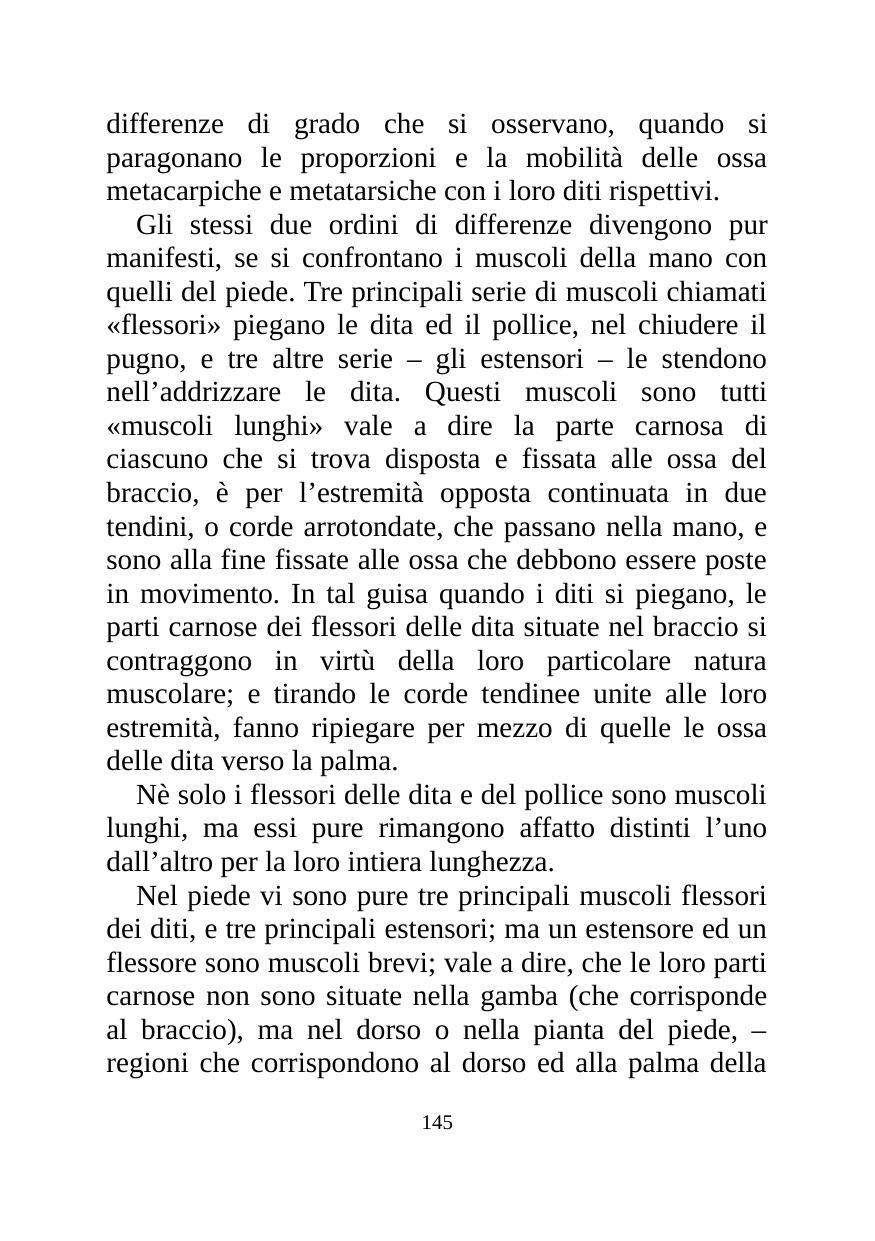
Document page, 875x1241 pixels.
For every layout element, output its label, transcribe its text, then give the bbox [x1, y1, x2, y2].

text Gli stessi due ordini di differenze divengono pur manifesti, se si confrontano i muscoli della mano con quelli del piede. Tre principali serie di muscoli chiamati «flessori» piegano le dita ed il pollice, nel chiudere il pugno, e tre altre serie – gli estensori – le stendono nell’addrizzare le dita. Questi muscoli sono tutti «muscoli lunghi» vale a dire la parte carnosa di ciascuno che si trova disposta e fissata alle ossa del braccio, è per l’estremità opposta continuata in due tendini, o corde arrotondate, che passano nella mano, e sono alla fine fissate alle ossa che debbono essere poste in movimento. In tal guisa quando i diti si piegano, le parti carnose dei flessori delle dita situate nel braccio si contraggono in virtù della loro particolare natura muscolare; e tirando le corde tendinee unite alle loro estremità, fanno ripiegare per mezzo di quelle le ossa delle dita verso la palma. [106, 207, 768, 777]
text Nè solo i flessori delle dita e del pollice sono muscoli lunghi, ma essi pure rimangono affatto distinti l’uno dall’altro per la loro intiera lunghezza. [106, 777, 768, 878]
text Nel piede vi sono pure tre principali muscoli flessori dei diti, e tre principali estensori; ma un estensore ed un flessore sono muscoli brevi; vale a dire, che le loro parti carnose non sono situate nella gamba (che corrisponde al braccio), ma nel dorso o nella pianta del piede, – regioni che corrispondono al dorso ed alla palma della [106, 878, 768, 1079]
text differenze di grado che si osservano, quando si paragonano le proporzioni e la mobilità delle ossa metacarpiche e metatarsiche con i loro diti rispettivi. [106, 106, 768, 207]
